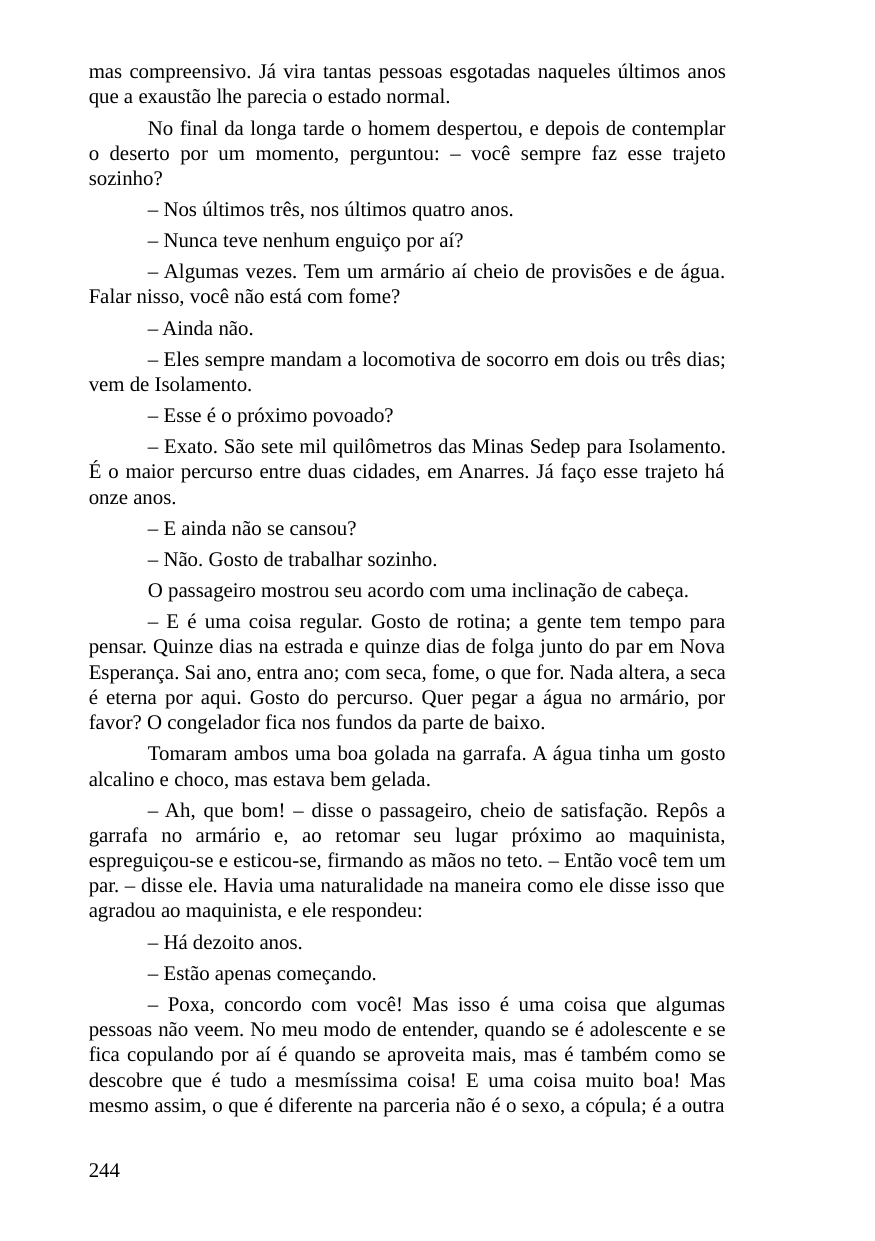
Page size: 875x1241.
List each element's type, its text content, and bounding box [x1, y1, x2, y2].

text – Não. Gosto de trabalhar sozinho. [88, 547, 726, 571]
text – Esse é o próximo povoado? [88, 403, 726, 427]
text No final da longa tarde o homem despertou, e depois de contemplar o deserto por um momento, perguntou: – você sempre faz esse trajeto sozinho? [88, 115, 726, 190]
text – Algumas vezes. Tem um armário aí cheio de provisões e de água. Falar nisso, você não está com fome? [88, 259, 726, 308]
text Tomaram ambos uma boa golada na garrafa. A água tinha um gosto alcalino e choco, mas estava bem gelada. [88, 741, 726, 791]
text – Poxa, concordo com você! Mas isso é uma coisa que algumas pessoas não veem. No meu modo de entender, quando se é adolescente e se fica copulando por aí é quando se aproveita mais, mas é também como se descobre que é tudo a mesmíssima coisa! E uma coisa muito boa! Mas mesmo assim, o que é diferente na parceria não é o sexo, a cópula; é a outra [88, 992, 726, 1117]
text – Há dezoito anos. [88, 929, 726, 954]
text – Eles sempre mandam a locomotiva de socorro em dois ou três dias; vem de Isolamento. [88, 347, 726, 396]
text – Exato. São sete mil quilômetros das Minas Sedep para Isolamento. É o maior percurso entre duas cidades, em Anarres. Já faço esse trajeto há onze anos. [88, 434, 726, 509]
text – E ainda não se cansou? [88, 516, 726, 540]
text – Nunca teve nenhum enguiço por aí? [88, 228, 726, 252]
text – Nos últimos três, nos últimos quatro anos. [88, 197, 726, 221]
text – E é uma coisa regular. Gosto de rotina; a gente tem tempo para pensar. Quinze dias na estrada e quinze dias de folga junto do par em Nova Esperança. Sai ano, entra ano; com seca, fome, o que for. Nada altera, a seca é eterna por aqui. Gosto do percurso. Quer pegar a água no armário, por favor? O congelador fica nos fundos da parte de baixo. [88, 609, 726, 734]
text – Estão apenas começando. [88, 961, 726, 985]
text mas compreensivo. Já vira tantas pessoas esgotadas naqueles últimos anos que a exaustão lhe parecia o estado normal. [88, 59, 726, 108]
text – Ainda não. [88, 316, 726, 340]
text – Ah, que bom! – disse o passageiro, cheio de satisfação. Repôs a garrafa no armário e, ao retomar seu lugar próximo ao maquinista, espreguiçou-se e esticou-se, firmando as mãos no teto. – Então você tem um par. – disse ele. Havia uma naturalidade na maneira como ele disse isso que agradou ao maquinista, e ele respondeu: [88, 798, 726, 922]
text O passageiro mostrou seu acordo com uma inclinação de cabeça. [88, 578, 726, 602]
